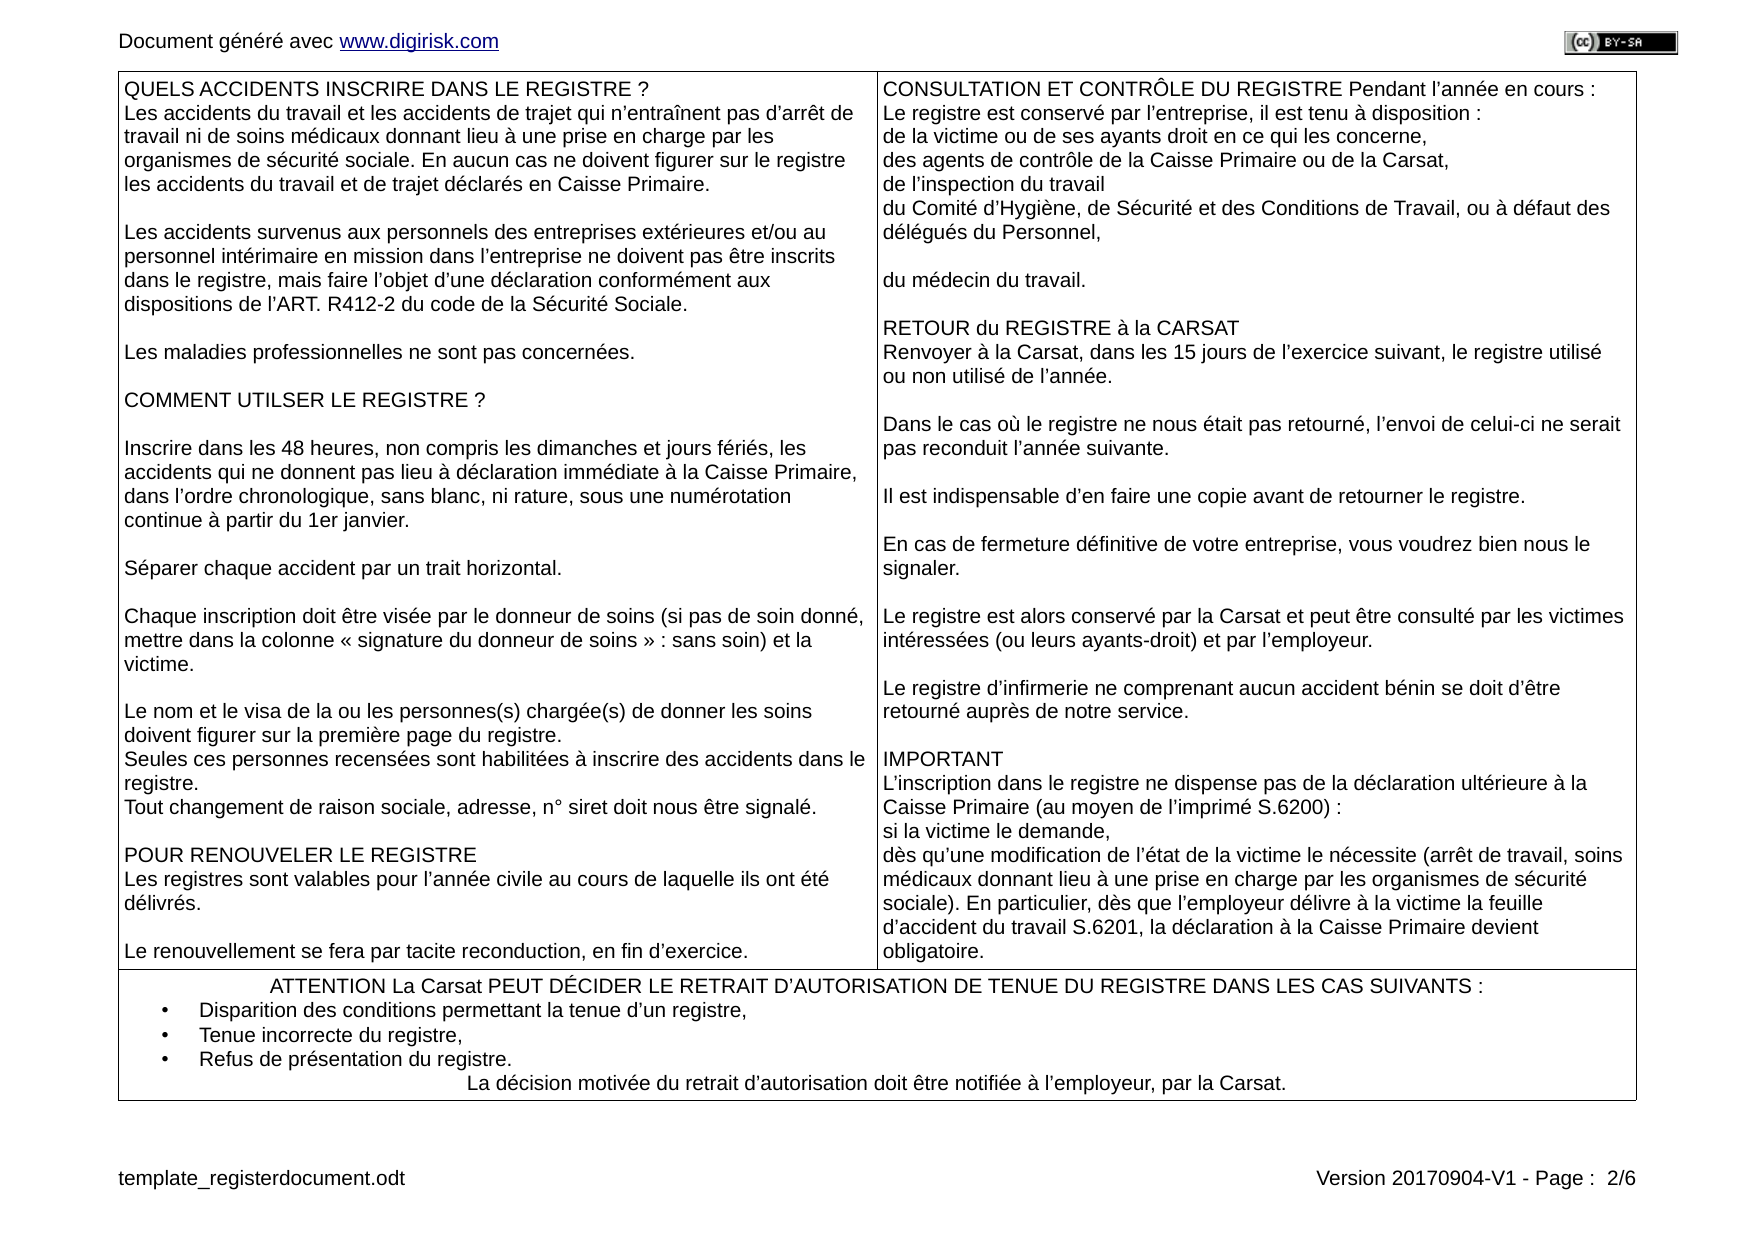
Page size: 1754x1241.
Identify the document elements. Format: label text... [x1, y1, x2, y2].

picture [1564, 31, 1679, 55]
table_header CONSULTATION ET CONTRÔLE DU REGISTRE Pendant l’année en cours : Le registre est conservé par l’entreprise, il est tenu à disposition : de la victime ou de ses ayants droit en ce qui les concerne, des agents de contrôle de la Caisse Primaire ou de la Carsat, de l’inspection du travail du Comité d’Hygiène, de Sécurité et des Conditions de Travail, ou à défaut des délégués du Personnel, du médecin du travail. RETOUR du REGISTRE à la CARSAT Renvoyer à la Carsat, dans les 15 jours de l’exercice suivant, le registre utilisé ou non utilisé de l’année. Dans le cas où le registre ne nous était pas retourné, l’envoi de celui-ci ne serait pas reconduit l’année suivante. Il est indispensable d’en faire une copie avant de retourner le registre. En cas de fermeture définitive de votre entreprise, vous voudrez bien nous le signaler. Le registre est alors conservé par la Carsat et peut être consulté par les victimes intéressées (ou leurs ayants-droit) et par l’employeur. Le registre d’infirmerie ne comprenant aucun accident bénin se doit d’être retourné auprès de notre service. IMPORTANT L’inscription dans le registre ne dispense pas de la déclaration ultérieure à la Caisse Primaire (au moyen de l’imprimé S.6200) : si la victime le demande, dès qu’une modification de l’état de la victime le nécessite (arrêt de travail, soins médicaux donnant lieu à une prise en charge par les organismes de sécurité sociale). En particulier, dès que l’employeur délivre à la victime la feuille d’accident du travail S.6201, la déclaration à la Caisse Primaire devient obligatoire. [878, 72, 1636, 968]
table_cell ATTENTION La Carsat PEUT DÉCIDER LE RETRAIT D’AUTORISATION DE TENUE DU REGISTRE DANS LES CAS SUIVANTS : Disparition des conditions permettant la tenue d’un registre, Tenue incorrecte du registre, Refus de présentation du registre. La décision motivée du retrait d’autorisation doit être notifiée à l’employeur, par la Carsat. [119, 970, 1636, 1100]
table_header QUELS ACCIDENTS INSCRIRE DANS LE REGISTRE ? Les accidents du travail et les accidents de trajet qui n’entraînent pas d’arrêt de travail ni de soins médicaux donnant lieu à une prise en charge par les organismes de sécurité sociale. En aucun cas ne doivent figurer sur le registre les accidents du travail et de trajet déclarés en Caisse Primaire. Les accidents survenus aux personnels des entreprises extérieures et/ou au personnel intérimaire en mission dans l’entreprise ne doivent pas être inscrits dans le registre, mais faire l’objet d’une déclaration conformément aux dispositions de l’ART. R412-2 du code de la Sécurité Sociale. Les maladies professionnelles ne sont pas concernées. COMMENT UTILSER LE REGISTRE ? Inscrire dans les 48 heures, non compris les dimanches et jours fériés, les accidents qui ne donnent pas lieu à déclaration immédiate à la Caisse Primaire, dans l’ordre chronologique, sans blanc, ni rature, sous une numérotation continue à partir du 1er janvier. Séparer chaque accident par un trait horizontal. Chaque inscription doit être visée par le donneur de soins (si pas de soin donné, mettre dans la colonne « signature du donneur de soins » : sans soin) et la victime. Le nom et le visa de la ou les personnes(s) chargée(s) de donner les soins doivent figurer sur la première page du registre. Seules ces personnes recensées sont habilitées à inscrire des accidents dans le registre. Tout changement de raison sociale, adresse, n° siret doit nous être signalé. POUR RENOUVELER LE REGISTRE Les registres sont valables pour l’année civile au cours de laquelle ils ont été délivrés. Le renouvellement se fera par tacite reconduction, en fin d’exercice. [119, 72, 877, 968]
